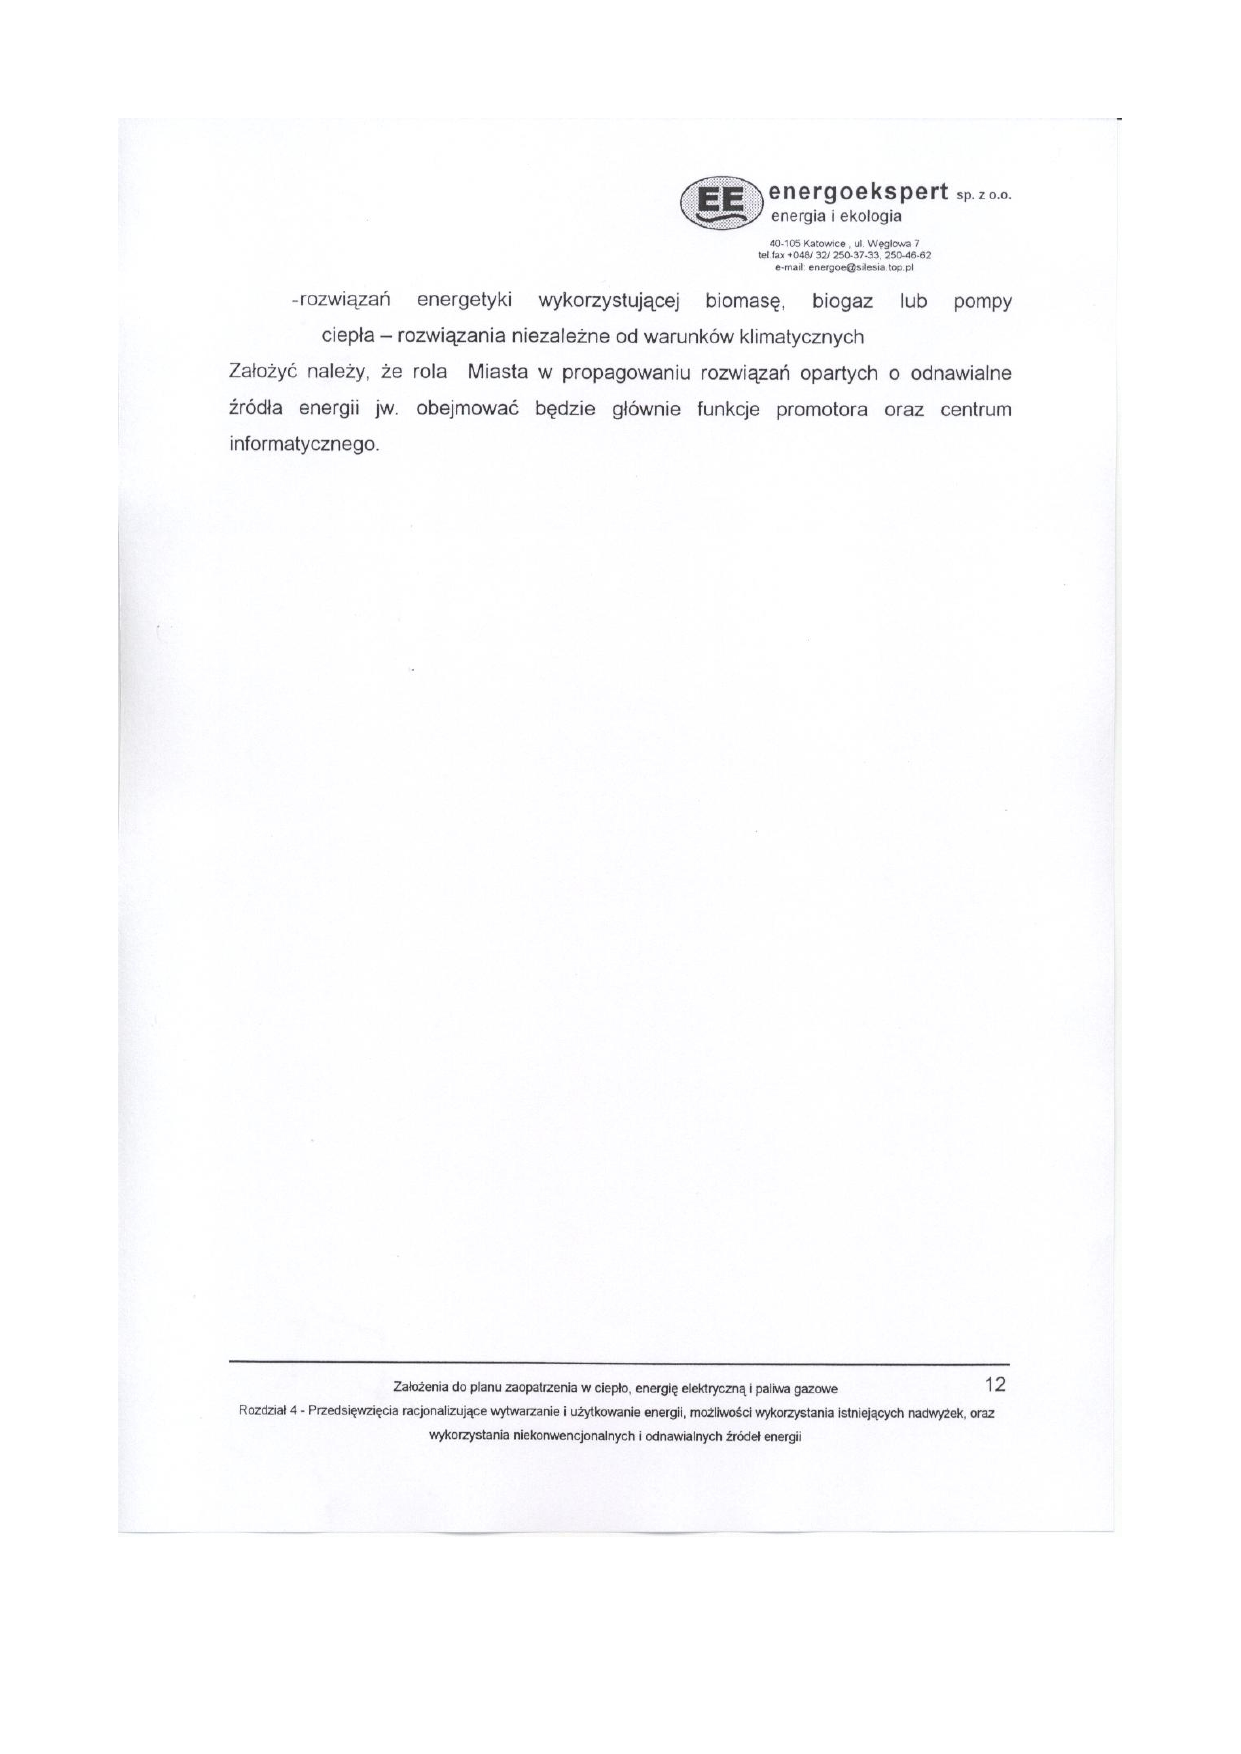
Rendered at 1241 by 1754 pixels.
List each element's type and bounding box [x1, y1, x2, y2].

picture [118, 118, 1122, 1537]
